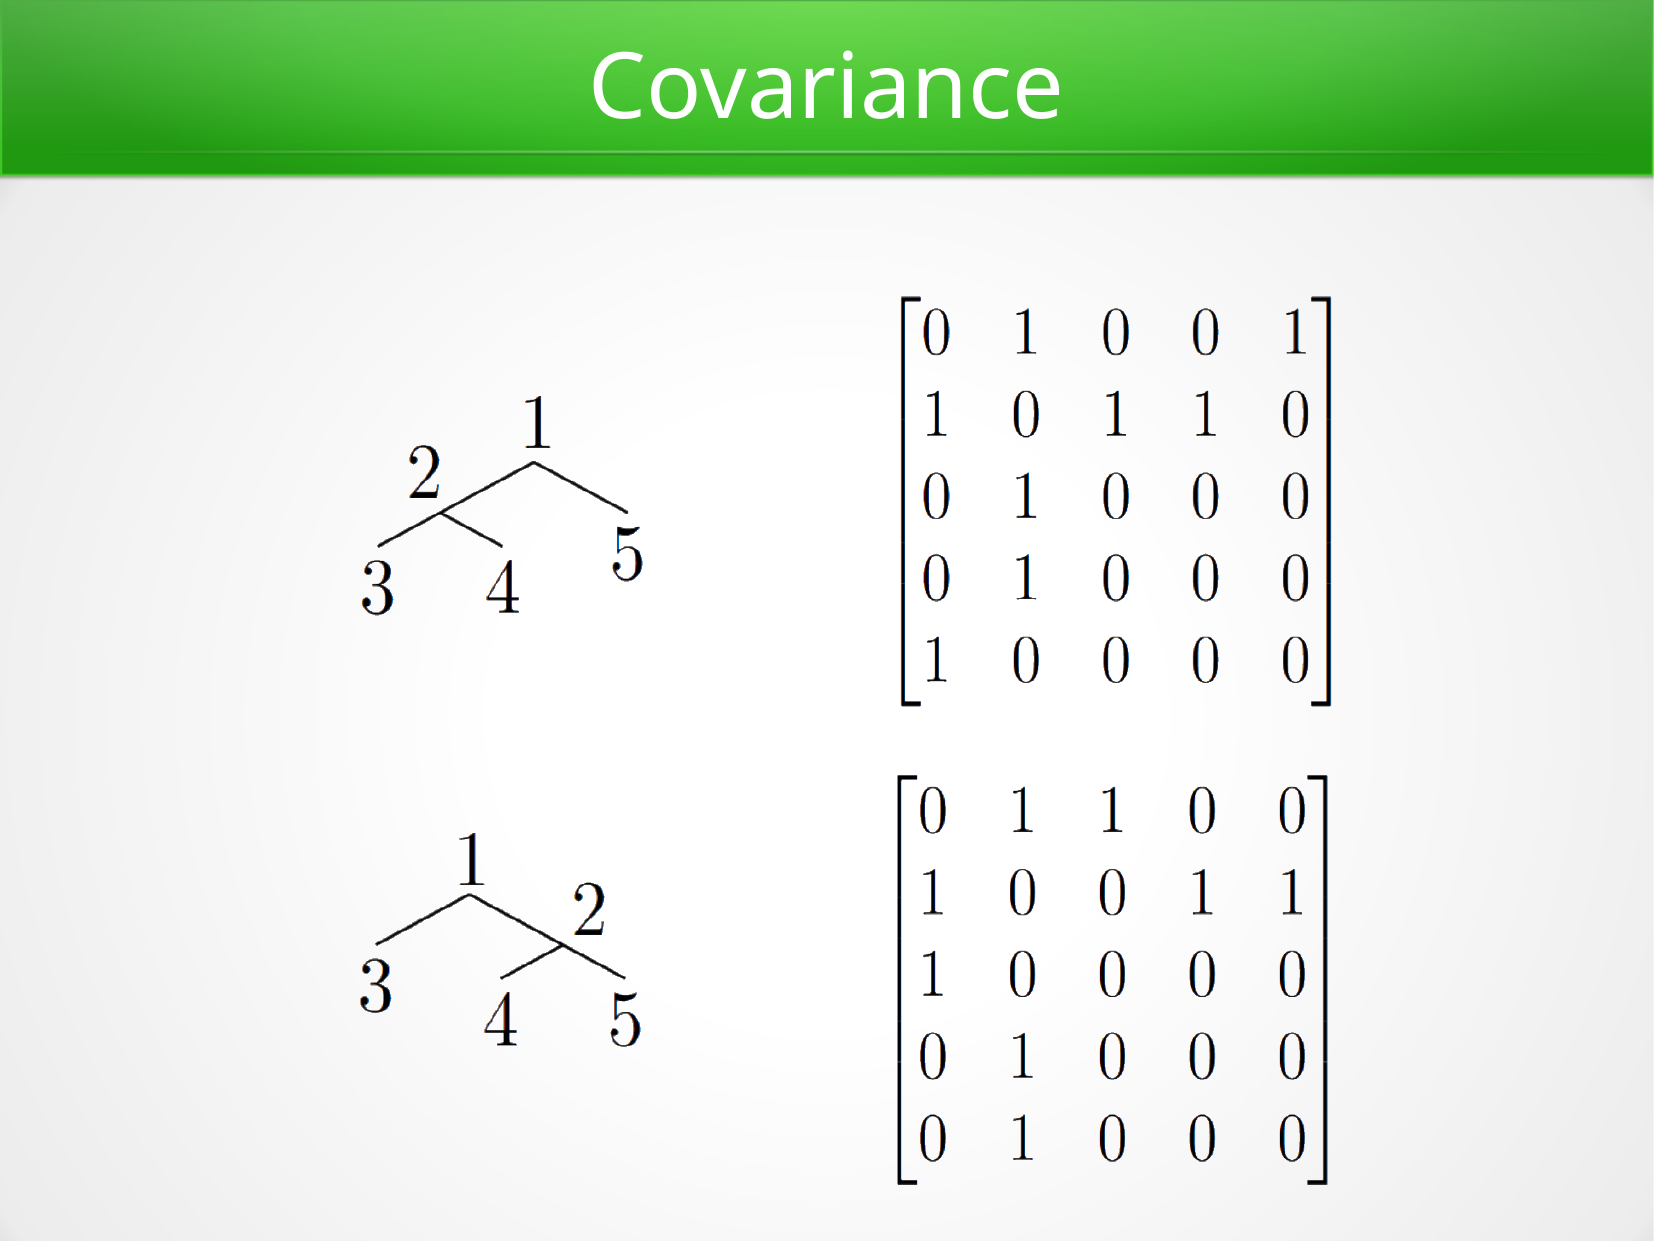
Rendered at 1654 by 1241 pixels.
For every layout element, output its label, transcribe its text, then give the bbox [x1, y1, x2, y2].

title Covariance [82, 11, 1571, 154]
picture [0, 0, 1654, 1241]
